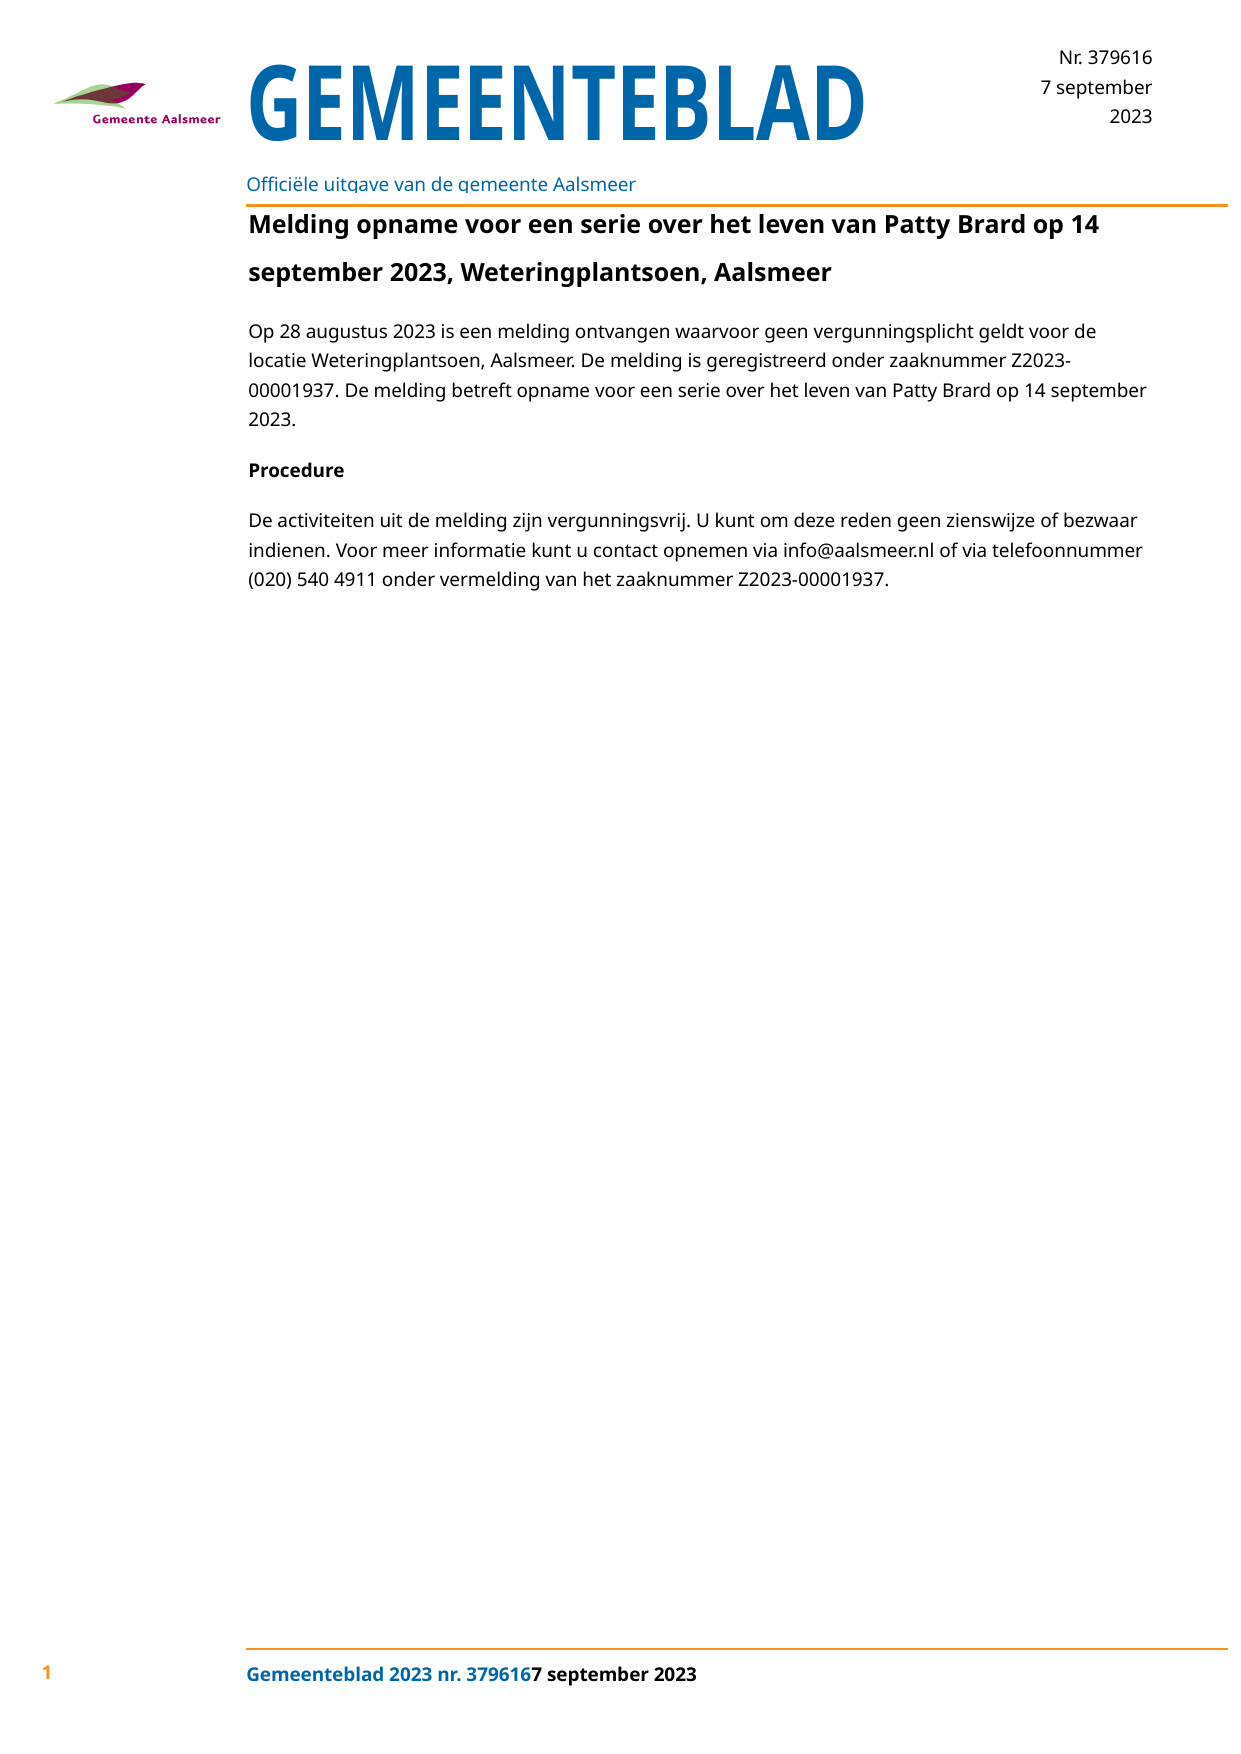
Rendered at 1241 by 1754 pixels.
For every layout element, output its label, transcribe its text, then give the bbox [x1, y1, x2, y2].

text Procedure [248, 457, 1152, 483]
text Op 28 augustus 2023 is een melding ontvangen waarvoor geen vergunningsplicht geldt voor de locatie Weteringplantsoen, Aalsmeer. De melding is geregistreerd onder zaaknummer Z2023-00001937. De melding betreft opname voor een serie over het leven van Patty Brard op 14 september 2023. [248, 318, 1152, 432]
picture [41, 47, 231, 172]
text Melding opname voor een serie over het leven van Patty Brard op 14 september 2023, Weteringplantsoen, Aalsmeer [248, 207, 1152, 288]
text De activiteiten uit de melding zijn vergunningsvrij. U kunt om deze reden geen zienswijze of bezwaar indienen. Voor meer informatie kunt u contact opnemen via info@aalsmeer.nl of via telefoonnummer (020) 540 4911 onder vermelding van het zaaknummer Z2023-00001937. [248, 507, 1152, 592]
